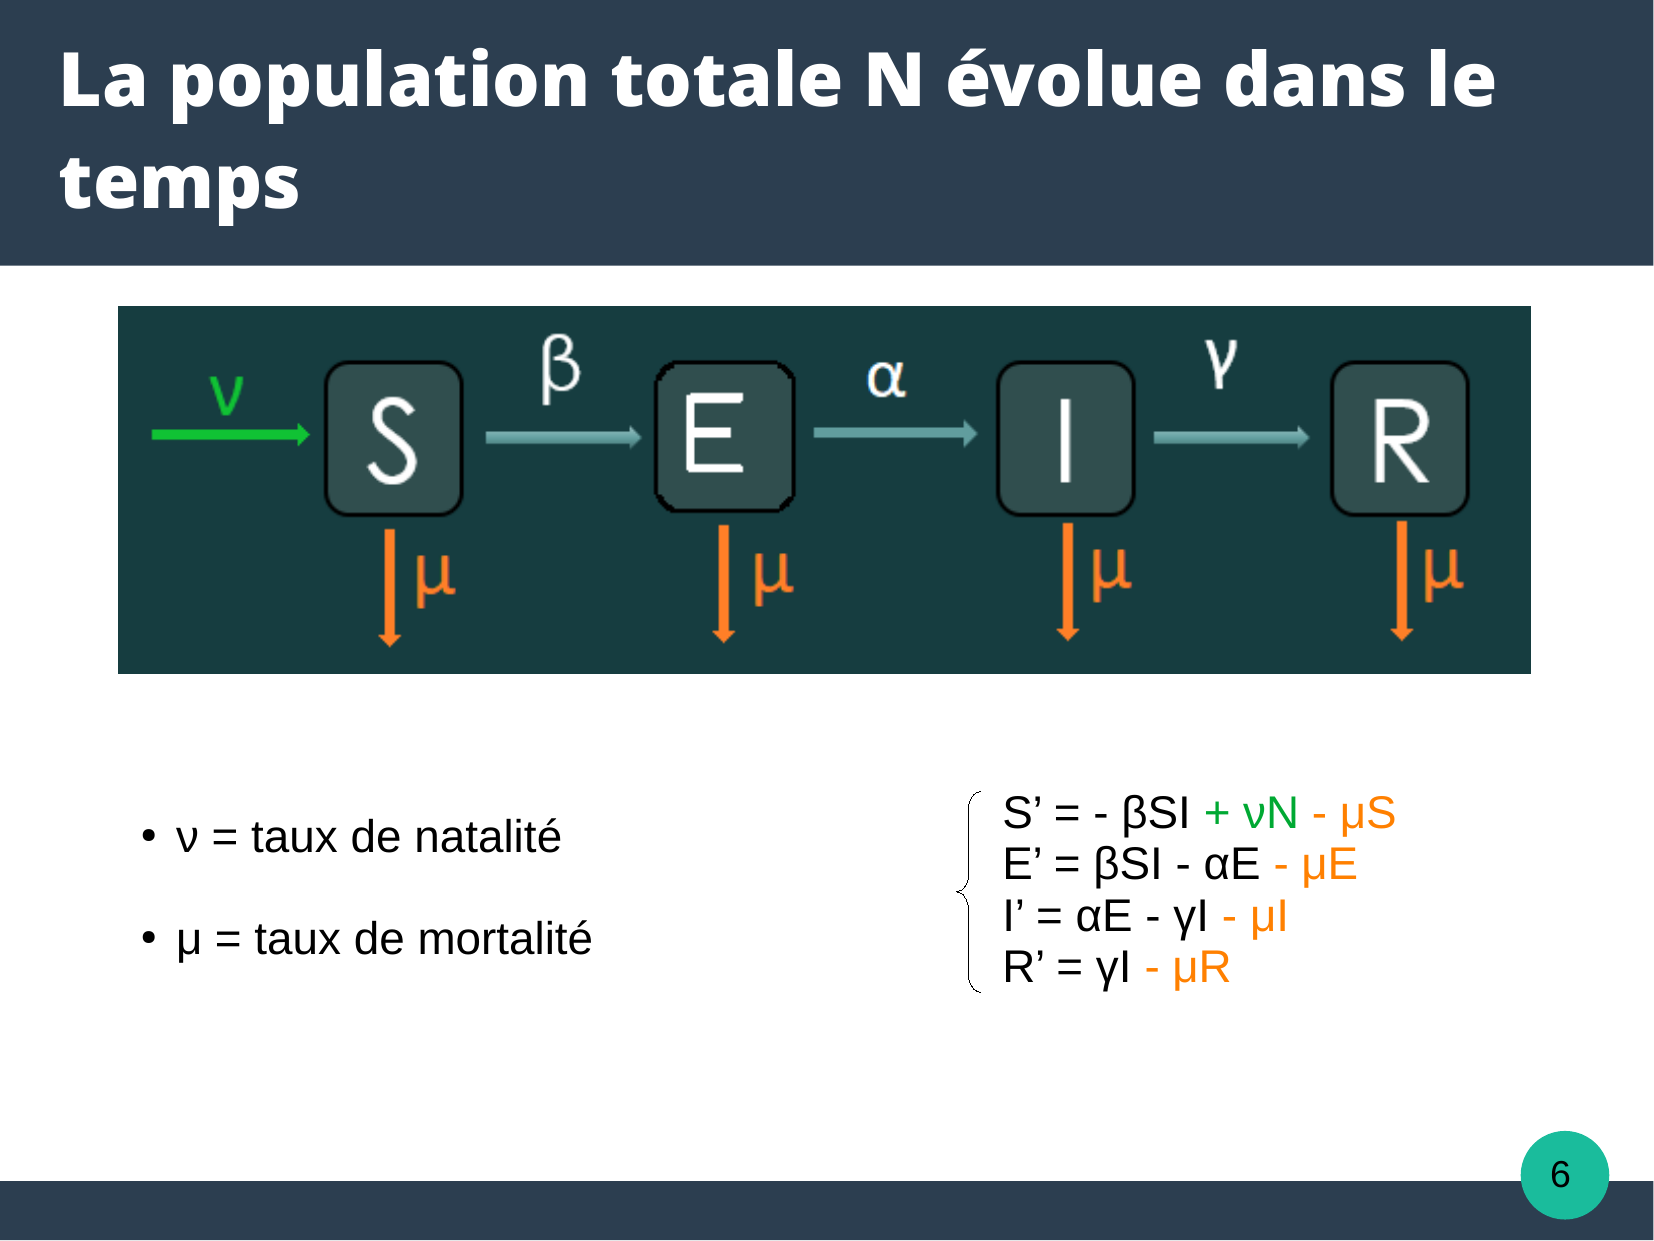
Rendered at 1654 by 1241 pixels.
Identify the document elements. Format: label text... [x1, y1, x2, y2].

picture [118, 306, 1531, 674]
text_box 6 [1535, 1145, 1610, 1227]
text_box ν = taux de natalité μ = taux de mortalité [125, 803, 686, 1016]
title La population totale N évolue dans le temps [59, 49, 1595, 207]
text_box S’ = - βSI + νN - μS E’ = βSI - αE - μE I’ = αE - γI - μI R’ = γI - μR [987, 779, 1548, 1111]
